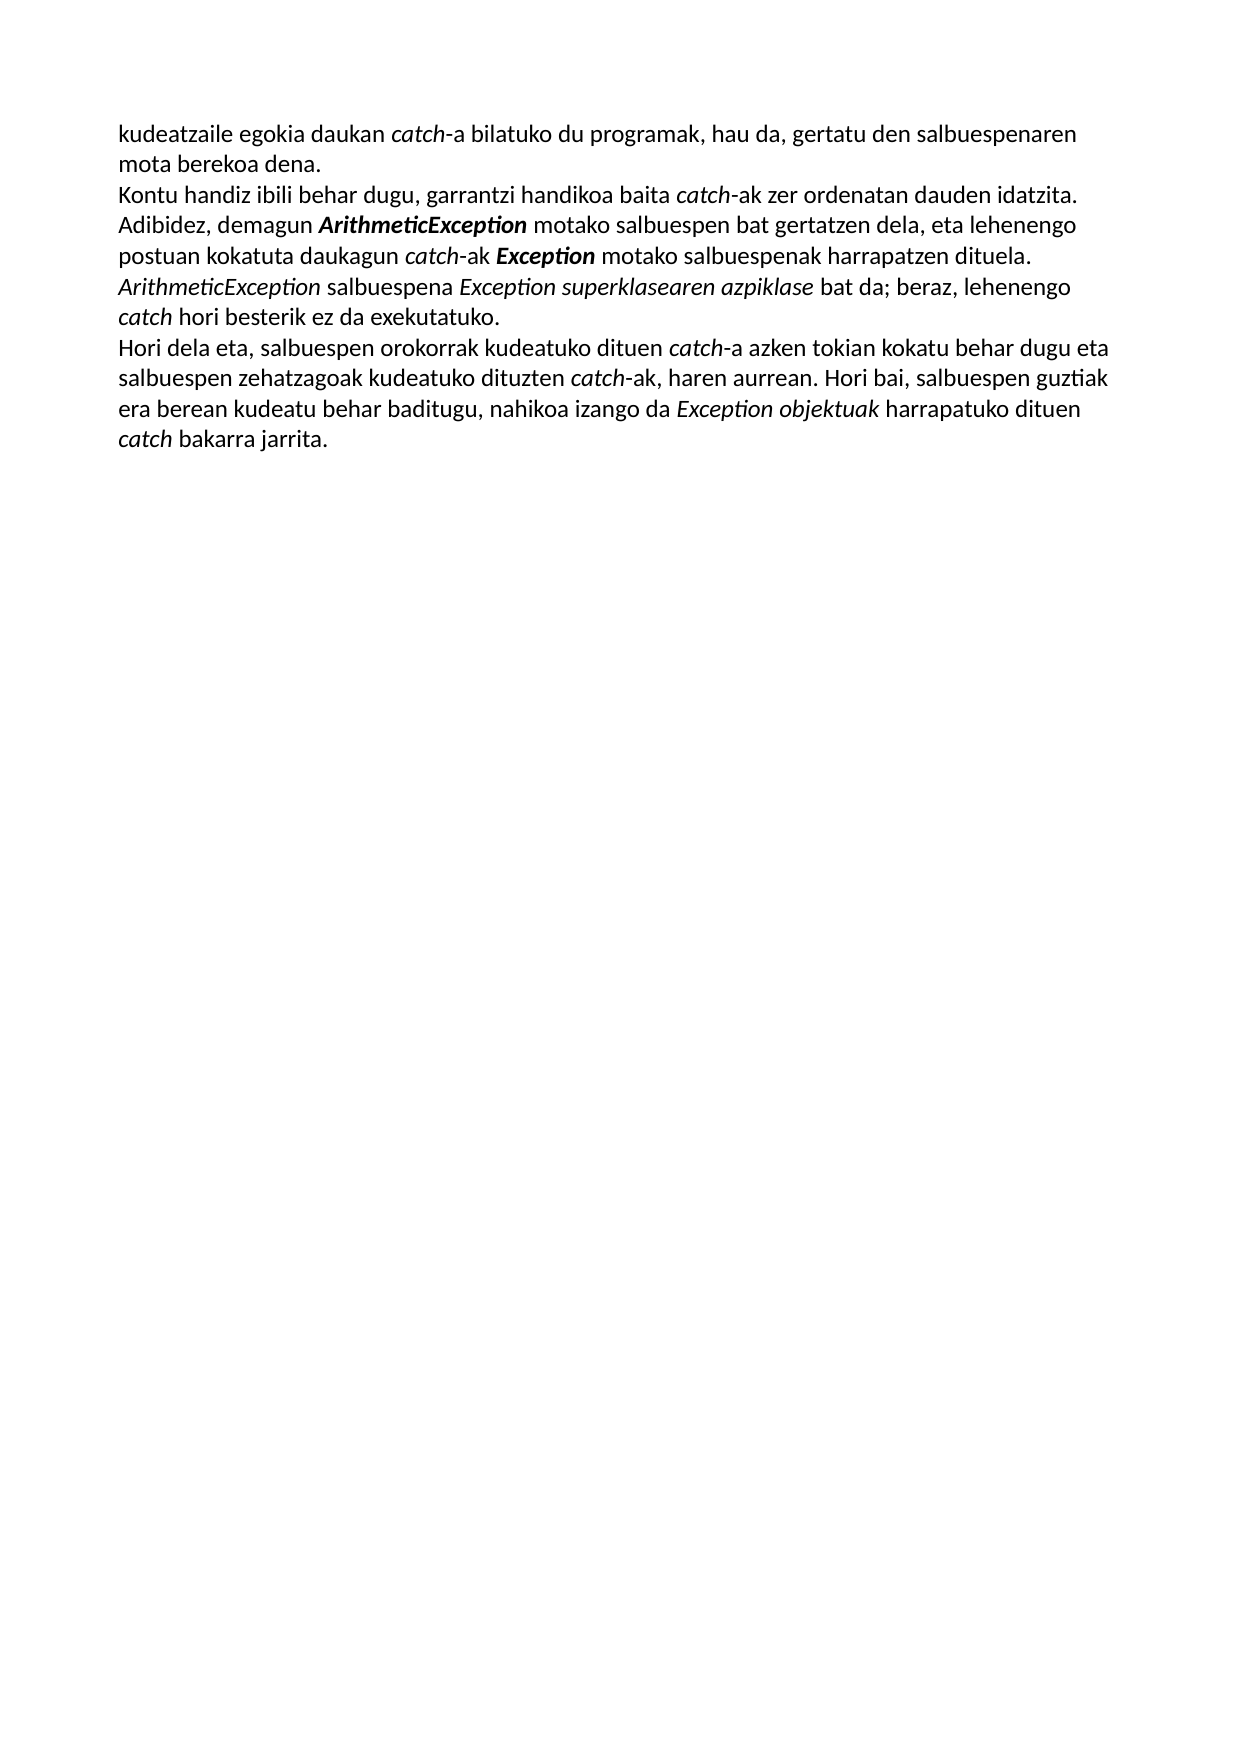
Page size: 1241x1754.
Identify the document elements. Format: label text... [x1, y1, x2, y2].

text Hori dela eta, salbuespen orokorrak kudeatuko dituen catch-a azken tokian kokatu behar dugu eta salbuespen zehatzagoak kudeatuko dituzten catch-ak, haren aurrean. Hori bai, salbuespen guztiak era berean kudeatu behar baditugu, nahikoa izango da Exception objektuak harrapatuko dituen catch bakarra jarrita. [118, 332, 1122, 454]
text Kontu handiz ibili behar dugu, garrantzi handikoa baita catch-ak zer ordenatan dauden idatzita. Adibidez, demagun ArithmeticException motako salbuespen bat gertatzen dela, eta lehenengo postuan kokatuta daukagun catch-ak Exception motako salbuespenak harrapatzen dituela. ArithmeticException salbuespena Exception superklasearen azpiklase bat da; beraz, lehenengo catch hori besterik ez da exekutatuko. [118, 179, 1122, 332]
text kudeatzaile egokia daukan catch-a bilatuko du programak, hau da, gertatu den salbuespenaren mota berekoa dena. [118, 118, 1122, 179]
